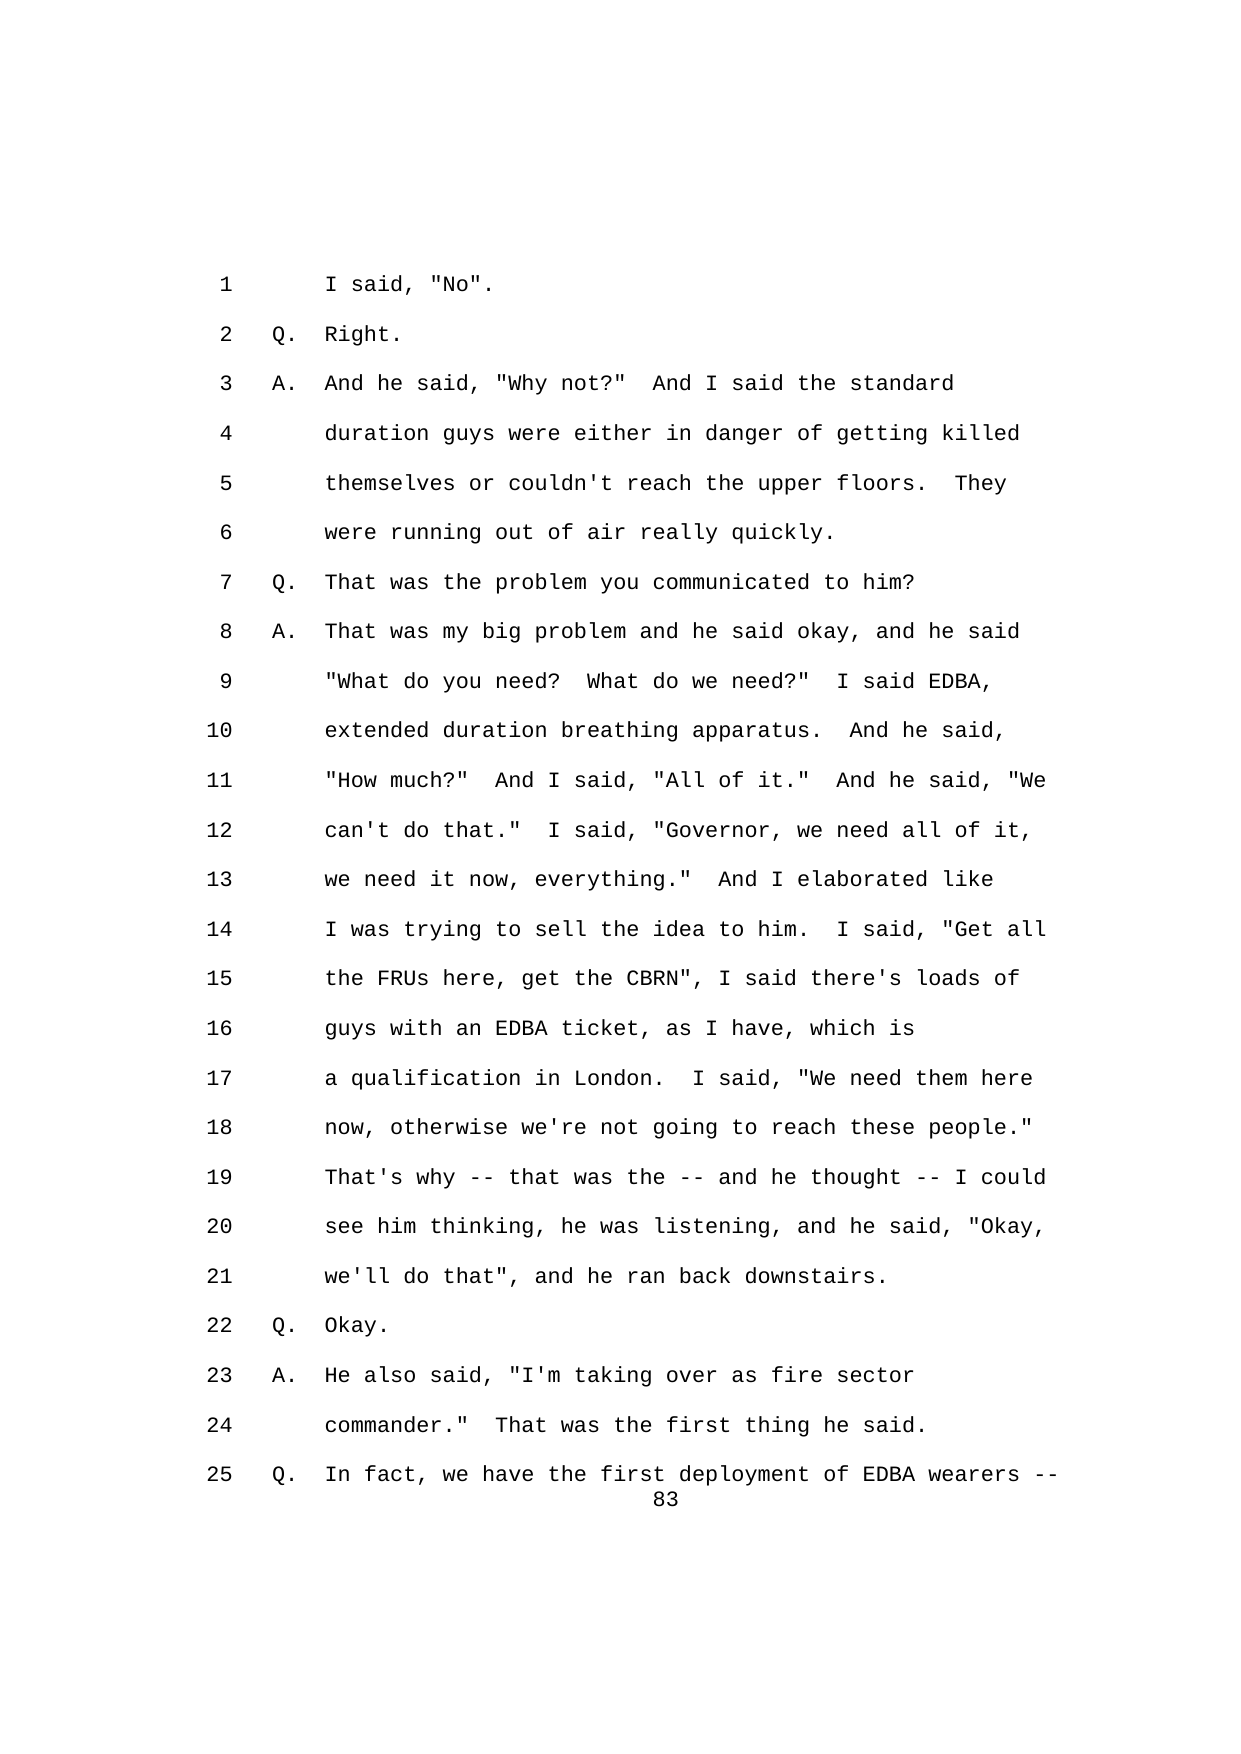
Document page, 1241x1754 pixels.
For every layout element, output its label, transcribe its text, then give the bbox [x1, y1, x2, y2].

text 19 That's why -- that was the -- and he thought -- I could [75, 1166, 1165, 1191]
text 8 A. That was my big problem and he said okay, and he said [75, 620, 1165, 645]
text 3 A. And he said, "Why not?" And I said the standard [75, 372, 1165, 397]
text 22 Q. Okay. [75, 1314, 1165, 1339]
text 4 duration guys were either in danger of getting killed [75, 422, 1165, 447]
text 5 themselves or couldn't reach the upper floors. They [75, 472, 1165, 496]
text 7 Q. That was the problem you communicated to him? [75, 571, 1165, 596]
text 16 guys with an EDBA ticket, as I have, which is [75, 1017, 1165, 1042]
text 6 were running out of air really quickly. [75, 521, 1165, 546]
text 13 we need it now, everything." And I elaborated like [75, 868, 1165, 893]
text 2 Q. Right. [75, 323, 1165, 348]
text 11 "How much?" And I said, "All of it." And he said, "We [75, 769, 1165, 794]
text 25 Q. In fact, we have the first deployment of EDBA wearers -- [75, 1463, 1165, 1488]
text 10 extended duration breathing apparatus. And he said, [75, 719, 1165, 744]
text 9 "What do you need? What do we need?" I said EDBA, [75, 670, 1165, 695]
text 12 can't do that." I said, "Governor, we need all of it, [75, 819, 1165, 843]
text 20 see him thinking, he was listening, and he said, "Okay, [75, 1215, 1165, 1240]
text 15 the FRUs here, get the CBRN", I said there's loads of [75, 967, 1165, 992]
text 83 [75, 1488, 1165, 1513]
text 24 commander." That was the first thing he said. [75, 1414, 1165, 1438]
text 21 we'll do that", and he ran back downstairs. [75, 1265, 1165, 1290]
text 1 I said, "No". [75, 273, 1165, 298]
text 23 A. He also said, "I'm taking over as fire sector [75, 1364, 1165, 1389]
text 17 a qualification in London. I said, "We need them here [75, 1067, 1165, 1091]
text 18 now, otherwise we're not going to reach these people." [75, 1116, 1165, 1141]
text 14 I was trying to sell the idea to him. I said, "Get all [75, 918, 1165, 943]
